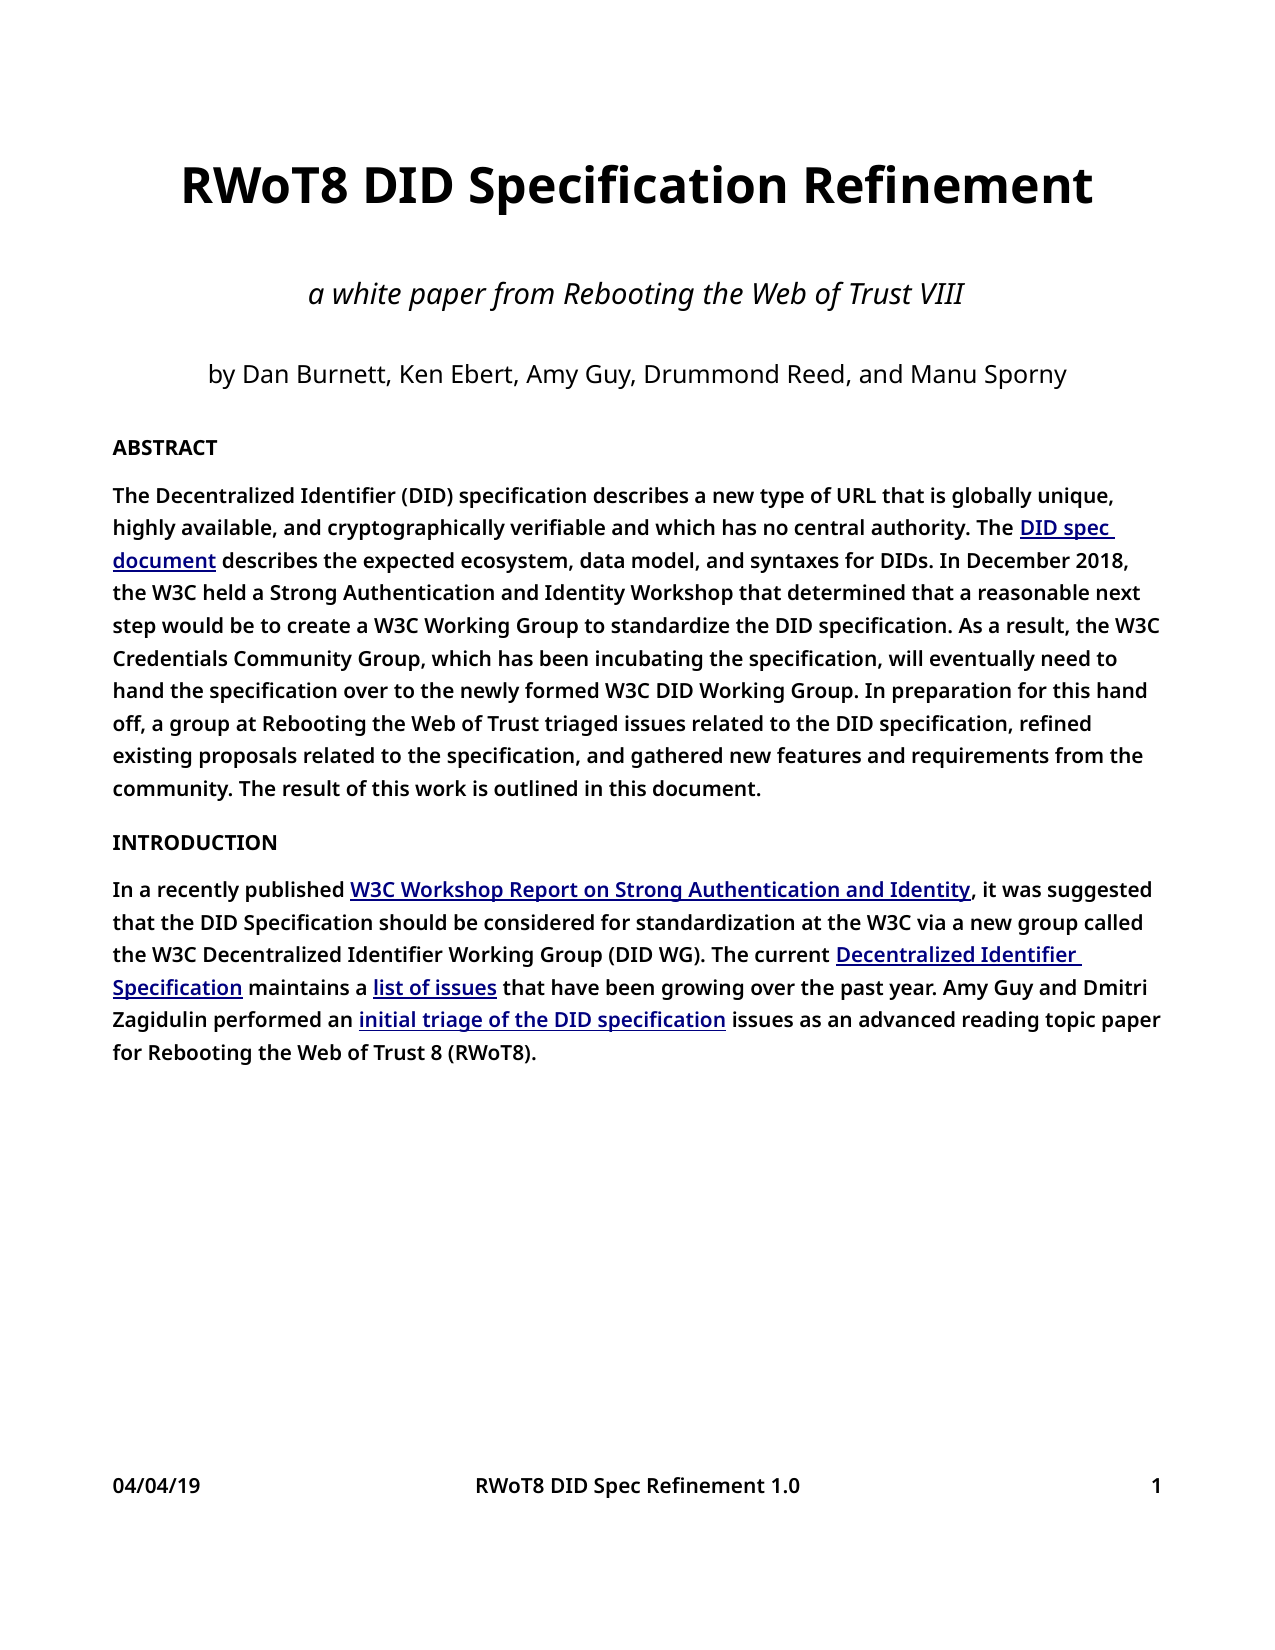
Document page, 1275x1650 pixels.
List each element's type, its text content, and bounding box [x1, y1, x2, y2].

text The Decentralized Identifier (DID) specification describes a new type of URL that is globally unique, highly available, and cryptographically verifiable and which has no central authority. The DID spec document describes the expected ecosystem, data model, and syntaxes for DIDs. In December 2018, the W3C held a Strong Authentication and Identity Workshop that determined that a reasonable next step would be to create a W3C Working Group to standardize the DID specification. As a result, the W3C Credentials Community Group, which has been incubating the specification, will eventually need to hand the specification over to the newly formed W3C DID Working Group. In preparation for this hand off, a group at Rebooting the Web of Trust triaged issues related to the DID specification, refined existing proposals related to the specification, and gathered new features and requirements from the community. The result of this work is outlined in this document. [112, 481, 1162, 803]
subtitle Introduction [112, 828, 1162, 856]
text In a recently published W3C Workshop Report on Strong Authentication and Identity, it was suggested that the DID Specification should be considered for standardization at the W3C via a new group called the W3C Decentralized Identifier Working Group (DID WG). The current Decentralized Identifier Specification maintains a list of issues that have been growing over the past year. Amy Guy and Dmitri Zagidulin performed an initial triage of the DID specification issues as an advanced reading topic paper for Rebooting the Web of Trust 8 (RWoT8). [112, 875, 1162, 1067]
subtitle RWoT8 DID Specification Refinement [112, 150, 1162, 218]
subtitle Abstract [112, 433, 1162, 462]
subtitle by Dan Burnett, Ken Ebert, Amy Guy, Drummond Reed, and Manu Sporny [112, 356, 1162, 391]
subtitle a white paper from Rebooting the Web of Trust VIII [112, 273, 1162, 313]
